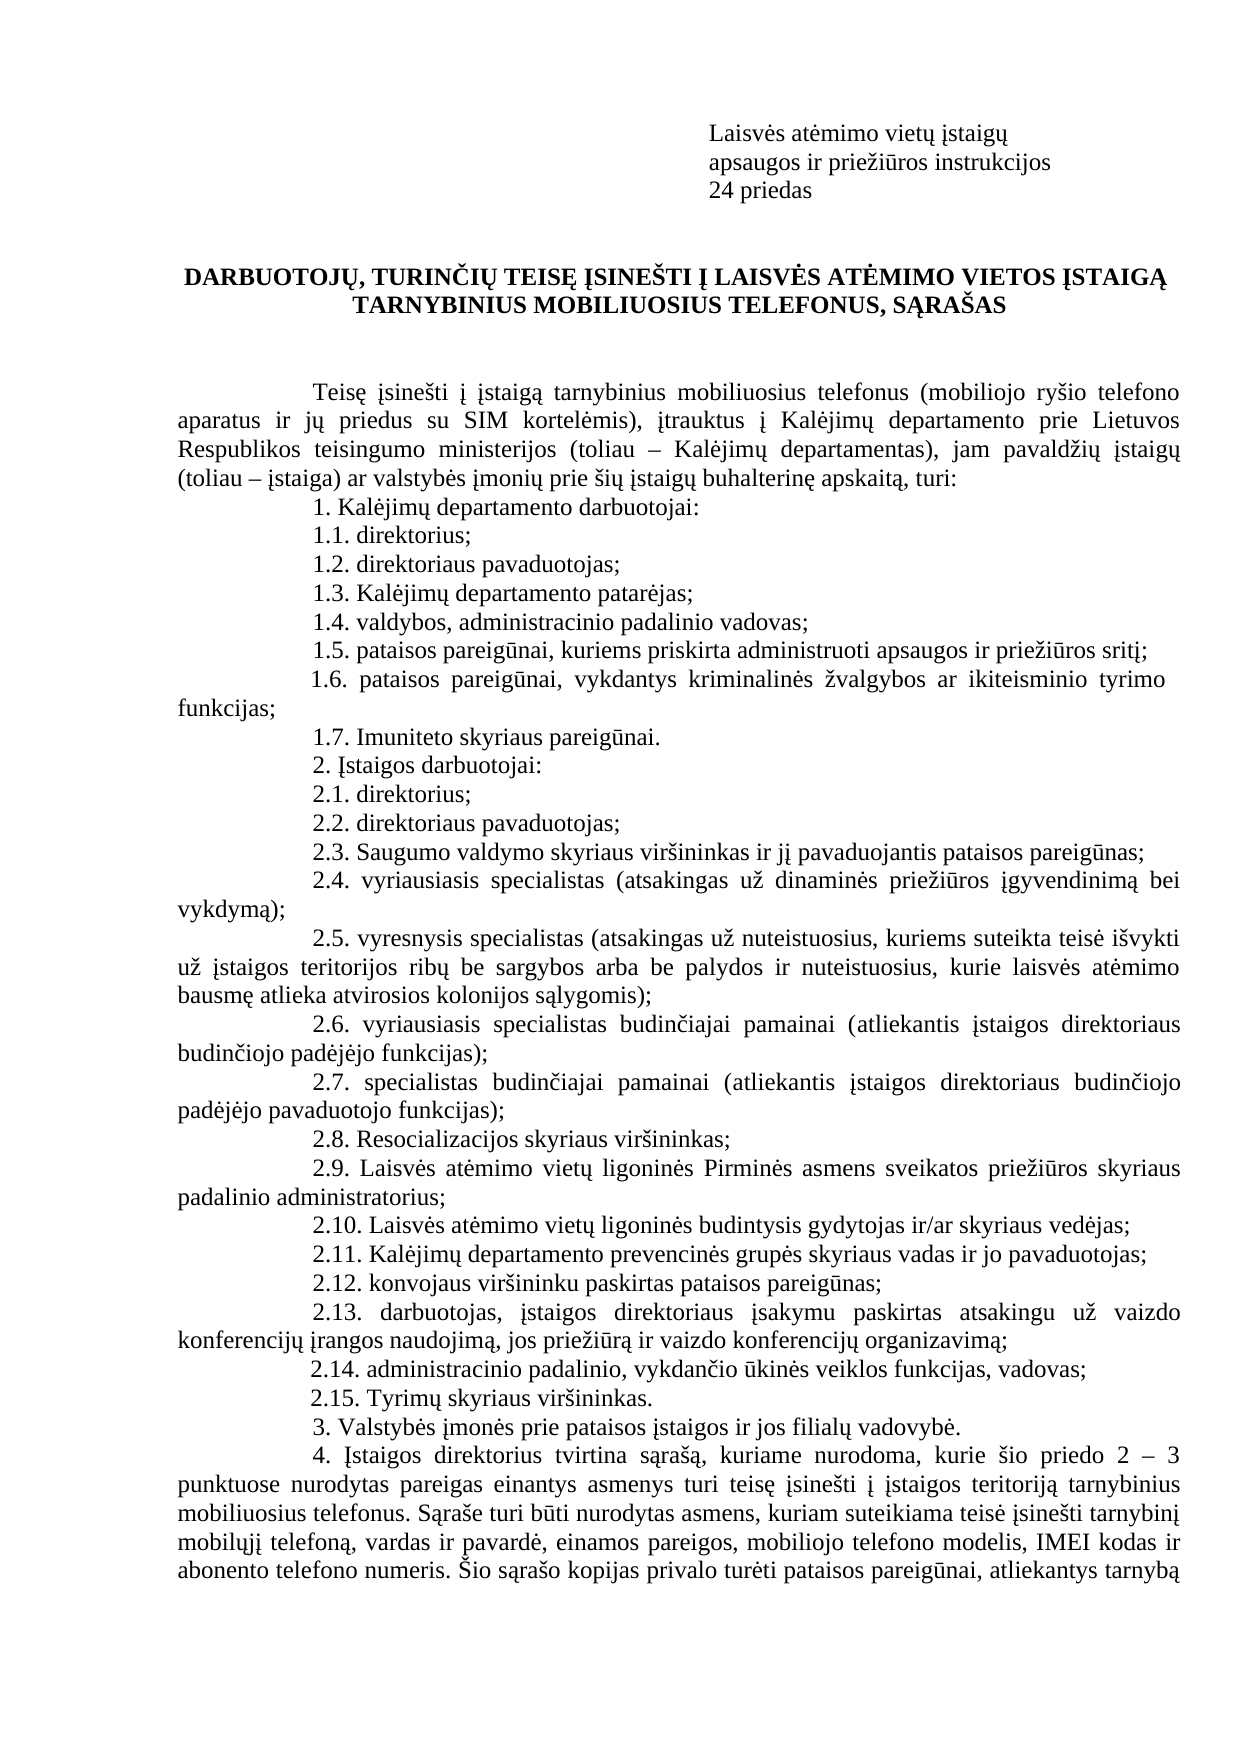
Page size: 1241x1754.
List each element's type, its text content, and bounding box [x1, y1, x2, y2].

text apsaugos ir priežiūros instrukcijos [177, 147, 1181, 176]
text 1.3. Kalėjimų departamento patarėjas; [177, 578, 1181, 607]
text DARBUOTOJŲ, TURINČIŲ TEISĘ ĮSINEŠTI Į LAISVĖS ATĖMIMO VIETOS ĮSTAIGĄ [177, 262, 1181, 291]
text 2.5. vyresnysis specialistas (atsakingas už nuteistuosius, kuriems suteikta teisė išvykti už įstaigos teritorijos ribų be sargybos arba be palydos ir nuteistuosius, kurie laisvės atėmimo bausmę atlieka atvirosios kolonijos sąlygomis); [177, 923, 1181, 1009]
text 2.2. direktoriaus pavaduotojas; [177, 808, 1181, 837]
text 2.13. darbuotojas, įstaigos direktoriaus įsakymu paskirtas atsakingu už vaizdo konferencijų įrangos naudojimą, jos priežiūrą ir vaizdo konferencijų organizavimą; [177, 1297, 1181, 1354]
text 1.6. pataisos pareigūnai, vykdantys kriminalinės žvalgybos ar ikiteisminio tyrimo funkcijas; [177, 664, 1166, 722]
text 1. Kalėjimų departamento darbuotojai: [177, 492, 1181, 521]
text 2.15. Tyrimų skyriaus viršininkas. [177, 1383, 1166, 1412]
text 24 priedas [177, 176, 1181, 204]
text 1.1. direktorius; [177, 521, 1181, 549]
text Laisvės atėmimo vietų įstaigų [177, 118, 1181, 147]
text 3. Valstybės įmonės prie pataisos įstaigos ir jos filialų vadovybė. [177, 1412, 1181, 1441]
text 2.4. vyriausiasis specialistas (atsakingas už dinaminės priežiūros įgyvendinimą bei vykdymą); [177, 866, 1181, 923]
text 1.2. direktoriaus pavaduotojas; [177, 549, 1181, 578]
text 1.4. valdybos, administracinio padalinio vadovas; [177, 607, 1181, 636]
text Teisę įsinešti į įstaigą tarnybinius mobiliuosius telefonus (mobiliojo ryšio telefono aparatus ir jų priedus su SIM kortelėmis), įtrauktus į Kalėjimų departamento prie Lietuvos Respublikos teisingumo ministerijos (toliau – Kalėjimų departamentas), jam pavaldžių įstaigų (toliau – įstaiga) ar valstybės įmonių prie šių įstaigų buhalterinę apskaitą, turi: [177, 377, 1181, 492]
text 2.9. Laisvės atėmimo vietų ligoninės Pirminės asmens sveikatos priežiūros skyriaus padalinio administratorius; [177, 1153, 1181, 1211]
text 2.11. Kalėjimų departamento prevencinės grupės skyriaus vadas ir jo pavaduotojas; [177, 1239, 1181, 1268]
text 2.10. Laisvės atėmimo vietų ligoninės budintysis gydytojas ir/ar skyriaus vedėjas; [177, 1211, 1181, 1239]
text 2.3. Saugumo valdymo skyriaus viršininkas ir jį pavaduojantis pataisos pareigūnas; [177, 837, 1181, 866]
text 2.1. direktorius; [177, 779, 1181, 808]
text 2.12. konvojaus viršininku paskirtas pataisos pareigūnas; [177, 1268, 1181, 1297]
text 2.14. administracinio padalinio, vykdančio ūkinės veiklos funkcijas, vadovas; [177, 1354, 1166, 1383]
text 2.6. vyriausiasis specialistas budinčiajai pamainai (atliekantis įstaigos direktoriaus budinčiojo padėjėjo funkcijas); [177, 1009, 1181, 1067]
text TARNYBINIUS MOBILIUOSIUS TELEFONUS, SĄRAŠAS [177, 291, 1181, 319]
text 1.5. pataisos pareigūnai, kuriems priskirta administruoti apsaugos ir priežiūros sritį; [177, 636, 1181, 664]
text 2. Įstaigos darbuotojai: [177, 751, 1181, 779]
text 2.8. Resocializacijos skyriaus viršininkas; [177, 1124, 1181, 1153]
text 1.7. Imuniteto skyriaus pareigūnai. [177, 722, 1181, 751]
text 4. Įstaigos direktorius tvirtina sąrašą, kuriame nurodoma, kurie šio priedo 2 – 3 punktuose nurodytas pareigas einantys asmenys turi teisę įsinešti į įstaigos teritoriją tarnybinius mobiliuosius telefonus. Sąraše turi būti nurodytas asmens, kuriam suteikiama teisė įsinešti tarnybinį mobilųjį telefoną, vardas ir pavardė, einamos pareigos, mobiliojo telefono modelis, IMEI kodas ir abonento telefono numeris. Šio sąrašo kopijas privalo turėti pataisos pareigūnai, atliekantys tarnybą [177, 1441, 1181, 1584]
text 2.7. specialistas budinčiajai pamainai (atliekantis įstaigos direktoriaus budinčiojo padėjėjo pavaduotojo funkcijas); [177, 1067, 1181, 1124]
